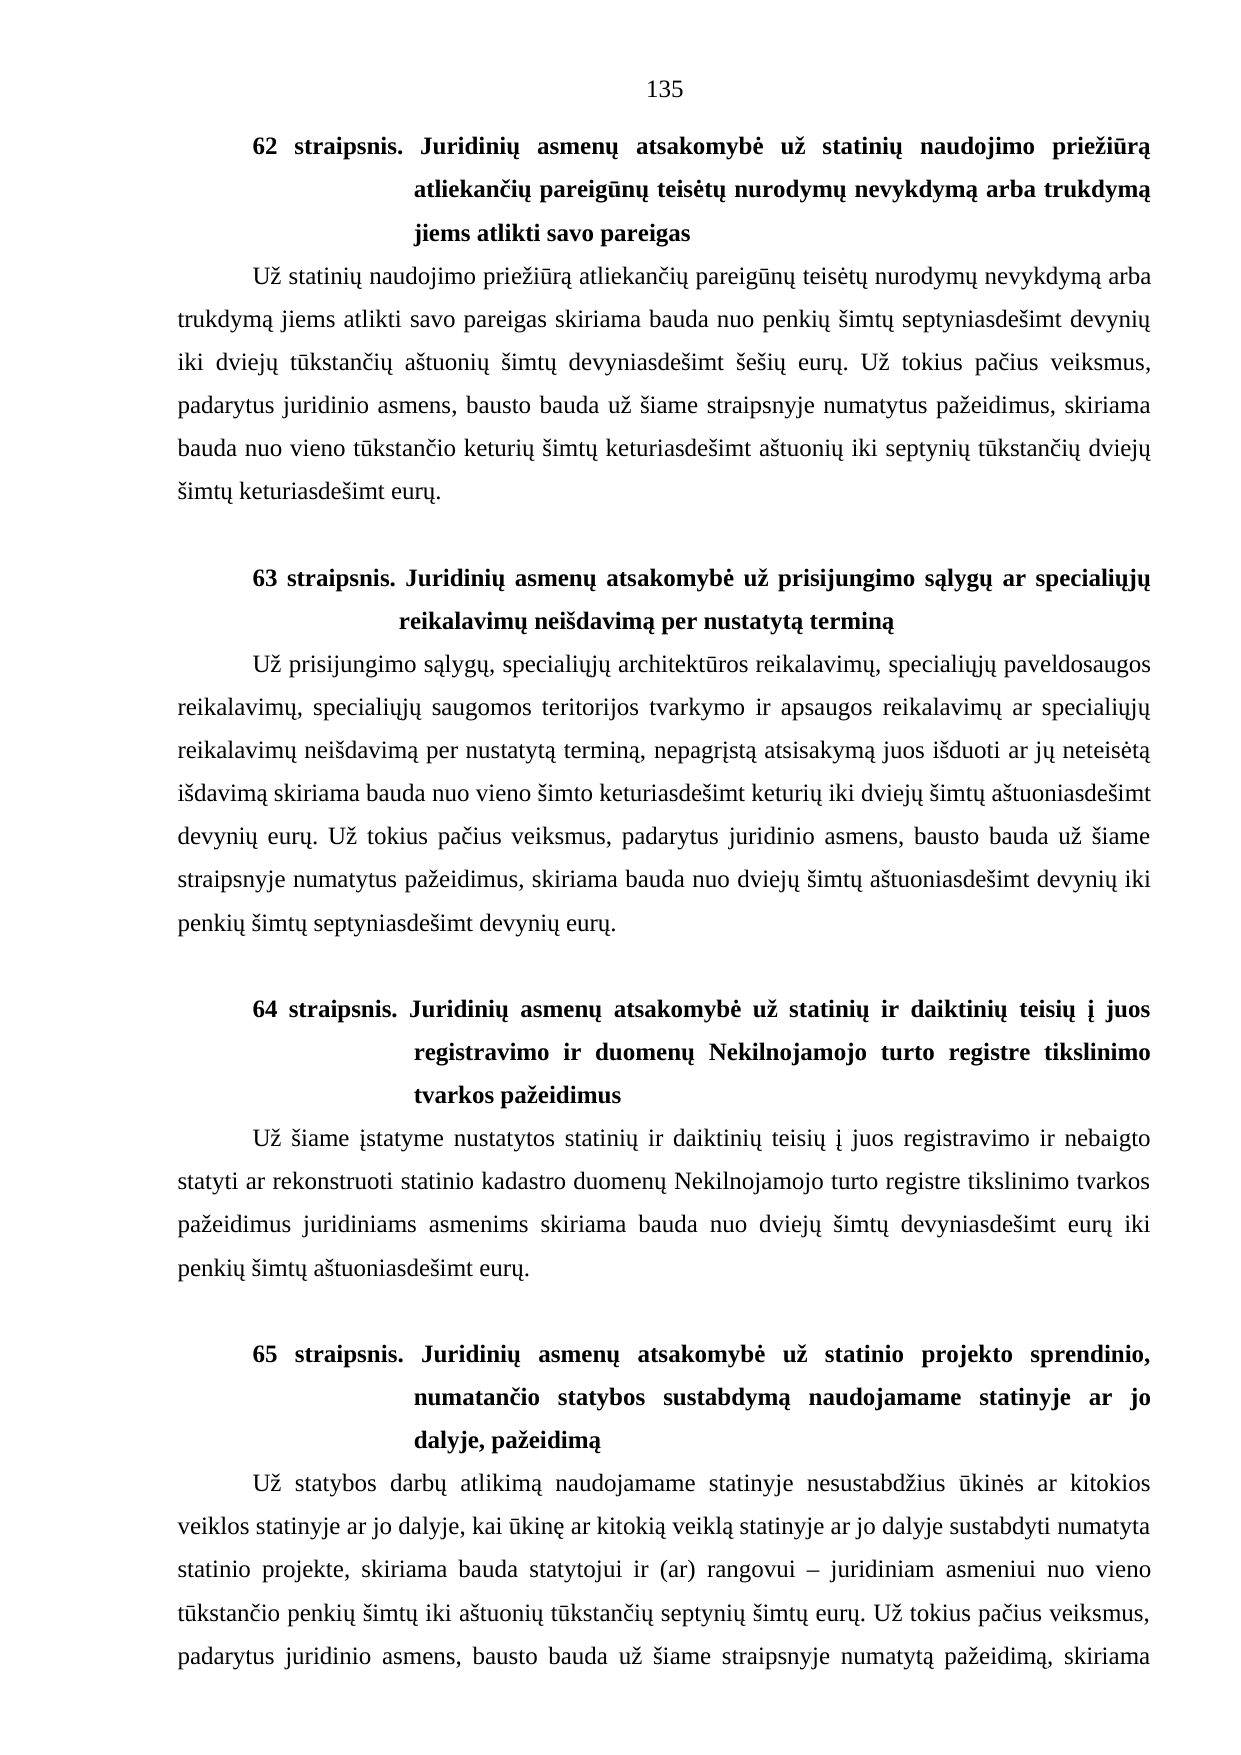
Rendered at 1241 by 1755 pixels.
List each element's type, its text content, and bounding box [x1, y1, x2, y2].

text 65 straipsnis. Juridinių asmenų atsakomybė už statinio projekto sprendinio, numatančio statybos sustabdymą naudojamame statinyje ar jo dalyje, pažeidimą [252, 1339, 1152, 1454]
text 62 straipsnis. Juridinių asmenų atsakomybė už statinių naudojimo priežiūrą atliekančių pareigūnų teisėtų nurodymų nevykdymą arba trukdymą jiems atlikti savo pareigas [252, 131, 1152, 246]
text Už statinių naudojimo priežiūrą atliekančių pareigūnų teisėtų nurodymų nevykdymą arba trukdymą jiems atlikti savo pareigas skiriama bauda nuo penkių šimtų septyniasdešimt devynių iki dviejų tūkstančių aštuonių šimtų devyniasdešimt šešių eurų. Už tokius pačius veiksmus, padarytus juridinio asmens, bausto bauda už šiame straipsnyje numatytus pažeidimus, skiriama bauda nuo vieno tūkstančio keturių šimtų keturiasdešimt aštuonių iki septynių tūkstančių dviejų šimtų keturiasdešimt eurų. [177, 261, 1152, 505]
text Už statybos darbų atlikimą naudojamame statinyje nesustabdžius ūkinės ar kitokios veiklos statinyje ar jo dalyje, kai ūkinę ar kitokią veiklą statinyje ar jo dalyje sustabdyti numatyta statinio projekte, skiriama bauda statytojui ir (ar) rangovui – juridiniam asmeniui nuo vieno tūkstančio penkių šimtų iki aštuonių tūkstančių septynių šimtų eurų. Už tokius pačius veiksmus, padarytus juridinio asmens, bausto bauda už šiame straipsnyje numatytą pažeidimą, skiriama [177, 1468, 1152, 1669]
text Už šiame įstatyme nustatytos statinių ir daiktinių teisių į juos registravimo ir nebaigto statyti ar rekonstruoti statinio kadastro duomenų Nekilnojamojo turto registre tikslinimo tvarkos pažeidimus juridiniams asmenims skiriama bauda nuo dviejų šimtų devyniasdešimt eurų iki penkių šimtų aštuoniasdešimt eurų. [177, 1123, 1152, 1281]
text 64 straipsnis. Juridinių asmenų atsakomybė už statinių ir daiktinių teisių į juos registravimo ir duomenų Nekilnojamojo turto registre tikslinimo tvarkos pažeidimus [252, 994, 1152, 1109]
text Už prisijungimo sąlygų, specialiųjų architektūros reikalavimų, specialiųjų paveldosaugos reikalavimų, specialiųjų saugomos teritorijos tvarkymo ir apsaugos reikalavimų ar specialiųjų reikalavimų neišdavimą per nustatytą terminą, nepagrįstą atsisakymą juos išduoti ar jų neteisėtą išdavimą skiriama bauda nuo vieno šimto keturiasdešimt keturių iki dviejų šimtų aštuoniasdešimt devynių eurų. Už tokius pačius veiksmus, padarytus juridinio asmens, bausto bauda už šiame straipsnyje numatytus pažeidimus, skiriama bauda nuo dviejų šimtų aštuoniasdešimt devynių iki penkių šimtų septyniasdešimt devynių eurų. [177, 649, 1152, 936]
text 63 straipsnis. Juridinių asmenų atsakomybė už prisijungimo sąlygų ar specialiųjų reikalavimų neišdavimą per nustatytą terminą [252, 563, 1152, 634]
